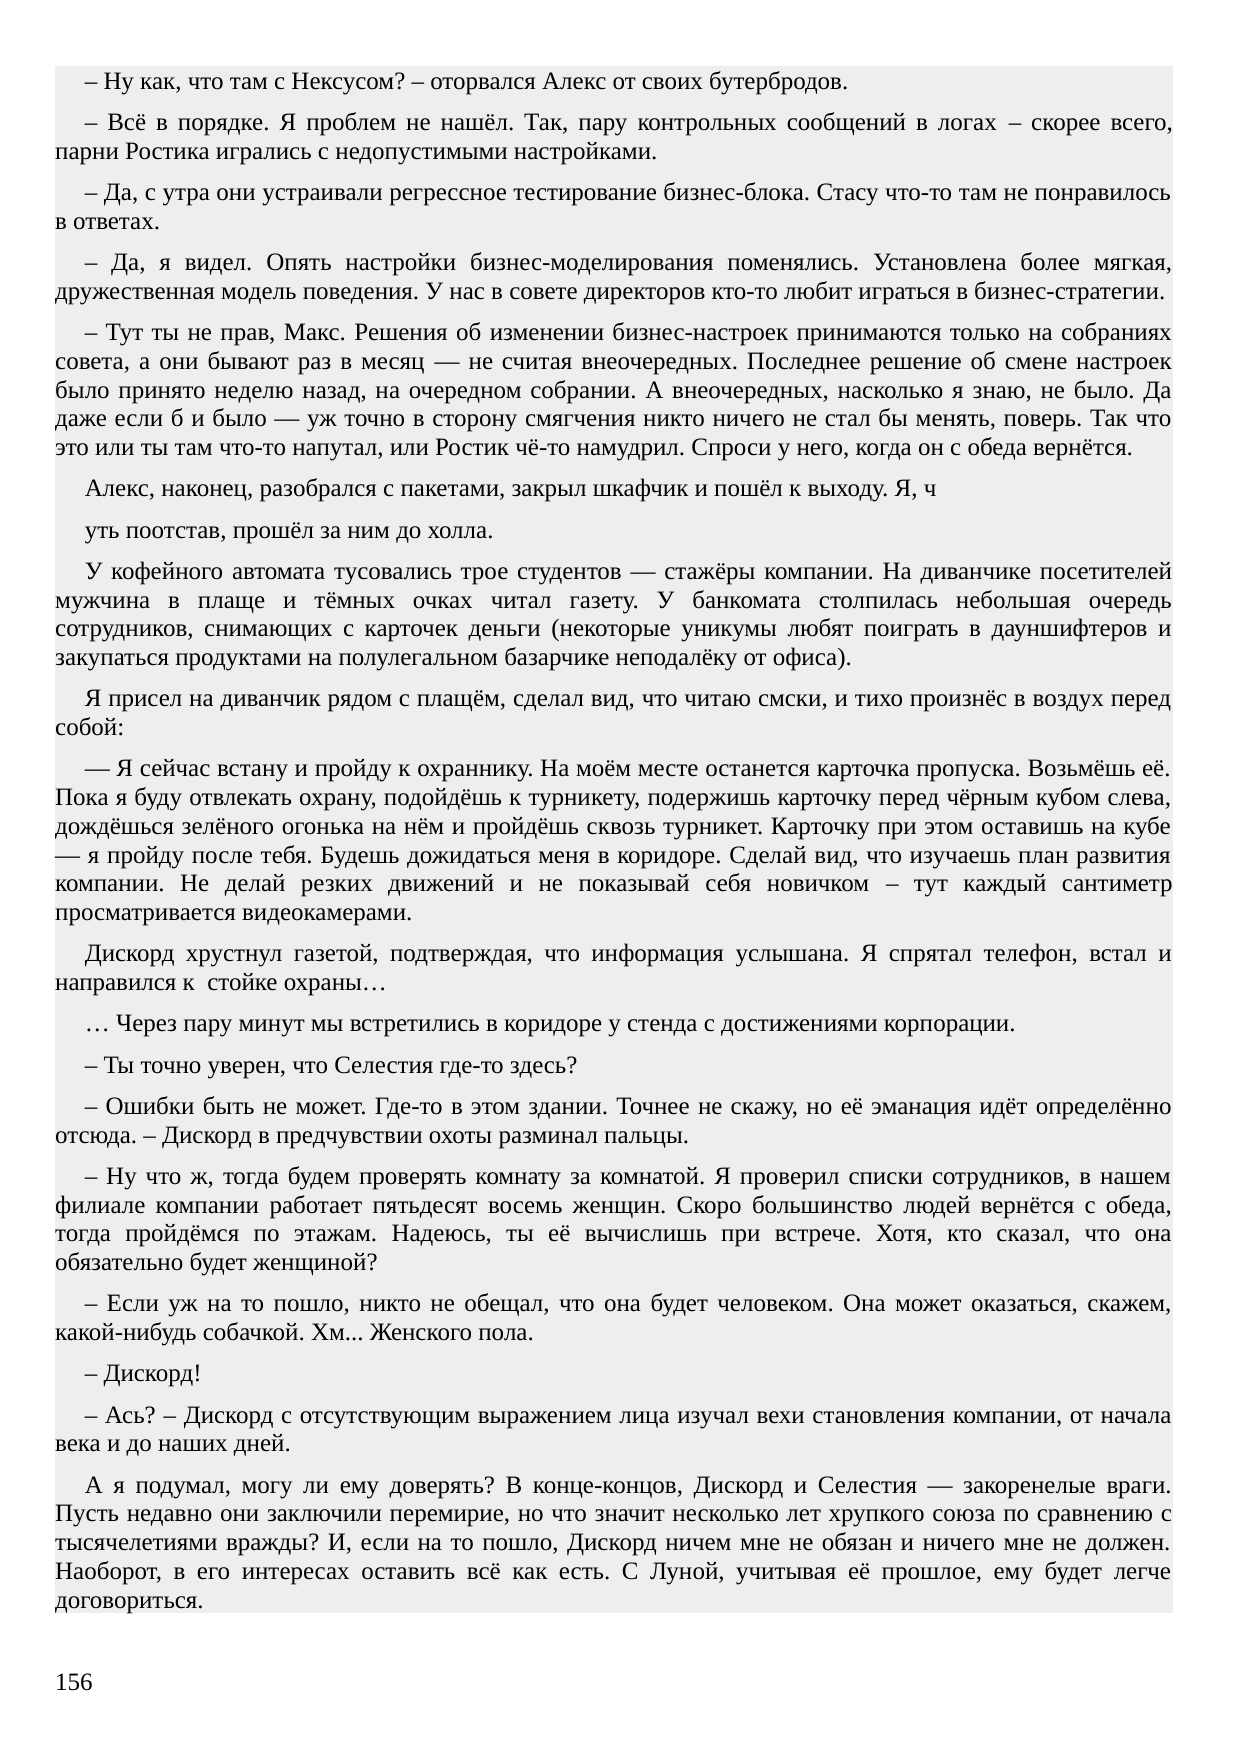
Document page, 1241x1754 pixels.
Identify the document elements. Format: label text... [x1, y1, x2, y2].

text – Ну как, что там с Нексусом? – оторвался Алекс от своих бутербродов. [55, 66, 1173, 95]
text — Я сейчас встану и пройду к охраннику. На моём месте останется карточка пропуска. Возьмёшь её. Пока я буду отвлекать охрану, подойдёшь к турникету, подержишь карточку перед чёрным кубом слева, дождёшься зелёного огонька на нём и пройдёшь сквозь турникет. Карточку при этом оставишь на кубе — я пройду после тебя. Будешь дожидаться меня в коридоре. Сделай вид, что изучаешь план развития компании. Не делай резких движений и не показывай себя новичком – тут каждый сантиметр просматривается видеокамерами. [55, 753, 1173, 926]
text Я присел на диванчик рядом с плащём, сделал вид, что читаю смски, и тихо произнёс в воздух перед собой: [55, 683, 1173, 741]
text Дискорд хрустнул газетой, подтверждая, что информация услышана. Я спрятал телефон, встал и направился к стойке охраны… [55, 938, 1173, 996]
text – Ты точно уверен, что Селестия где-то здесь? [55, 1050, 1173, 1078]
text Алекс, наконец, разобрался с пакетами, закрыл шкафчик и пошёл к выходу. Я, ч [55, 473, 1173, 502]
text – Да, с утра они устраивали регрессное тестирование бизнес-блока. Стасу что-то там не понравилось в ответах. [55, 177, 1173, 235]
text … Через пару минут мы встретились в коридоре у стенда с достижениями корпорации. [55, 1008, 1173, 1037]
text – Да, я видел. Опять настройки бизнес-моделирования поменялись. Установлена более мягкая, дружественная модель поведения. У нас в совете директоров кто-то любит играться в бизнес-стратегии. [55, 247, 1173, 305]
text А я подумал, могу ли ему доверять? В конце-концов, Дискорд и Селестия — закоренелые враги. Пусть недавно они заключили перемирие, но что значит несколько лет хрупкого союза по сравнению с тысячелетиями вражды? И, если на то пошло, Дискорд ничем мне не обязан и ничего мне не должен. Наоборот, в его интересах оставить всё как есть. С Луной, учитывая её прошлое, ему будет легче договориться. [55, 1470, 1173, 1613]
text – Тут ты не прав, Макс. Решения об изменении бизнес-настроек принимаются только на собраниях совета, а они бывают раз в месяц — не считая внеочередных. Последнее решение об смене настроек было принято неделю назад, на очередном собрании. А внеочередных, насколько я знаю, не было. Да даже если б и было — уж точно в сторону смягчения никто ничего не стал бы менять, поверь. Так что это или ты там что-то напутал, или Ростик чё-то намудрил. Спроси у него, когда он с обеда вернётся. [55, 317, 1173, 461]
text – Ась? – Дискорд с отсутствующим выражением лица изучал вехи становления компании, от начала века и до наших дней. [55, 1400, 1173, 1457]
text – Ну что ж, тогда будем проверять комнату за комнатой. Я проверил списки сотрудников, в нашем филиале компании работает пятьдесят восемь женщин. Скоро большинство людей вернётся с обеда, тогда пройдёмся по этажам. Надеюсь, ты её вычислишь при встрече. Хотя, кто сказал, что она обязательно будет женщиной? [55, 1161, 1173, 1276]
text – Всё в порядке. Я проблем не нашёл. Так, пару контрольных сообщений в логах – скорее всего, парни Ростика игрались с недопустимыми настройками. [55, 107, 1173, 165]
text – Ошибки быть не может. Где-то в этом здании. Точнее не скажу, но её эманация идёт определённо отсюда. – Дискорд в предчувствии охоты разминал пальцы. [55, 1091, 1173, 1148]
text – Если уж на то пошло, никто не обещал, что она будет человеком. Она может оказаться, скажем, какой-нибудь собачкой. Хм... Женского пола. [55, 1288, 1173, 1346]
text – Дискорд! [55, 1358, 1173, 1387]
text У кофейного автомата тусовались трое студентов — стажёры компании. На диванчике посетителей мужчина в плаще и тёмных очках читал газету. У банкомата столпилась небольшая очередь сотрудников, снимающих с карточек деньги (некоторые уникумы любят поиграть в дауншифтеров и закупаться продуктами на полулегальном базарчике неподалёку от офиса). [55, 556, 1173, 671]
text уть поотстав, прошёл за ним до холла. [55, 515, 1173, 543]
